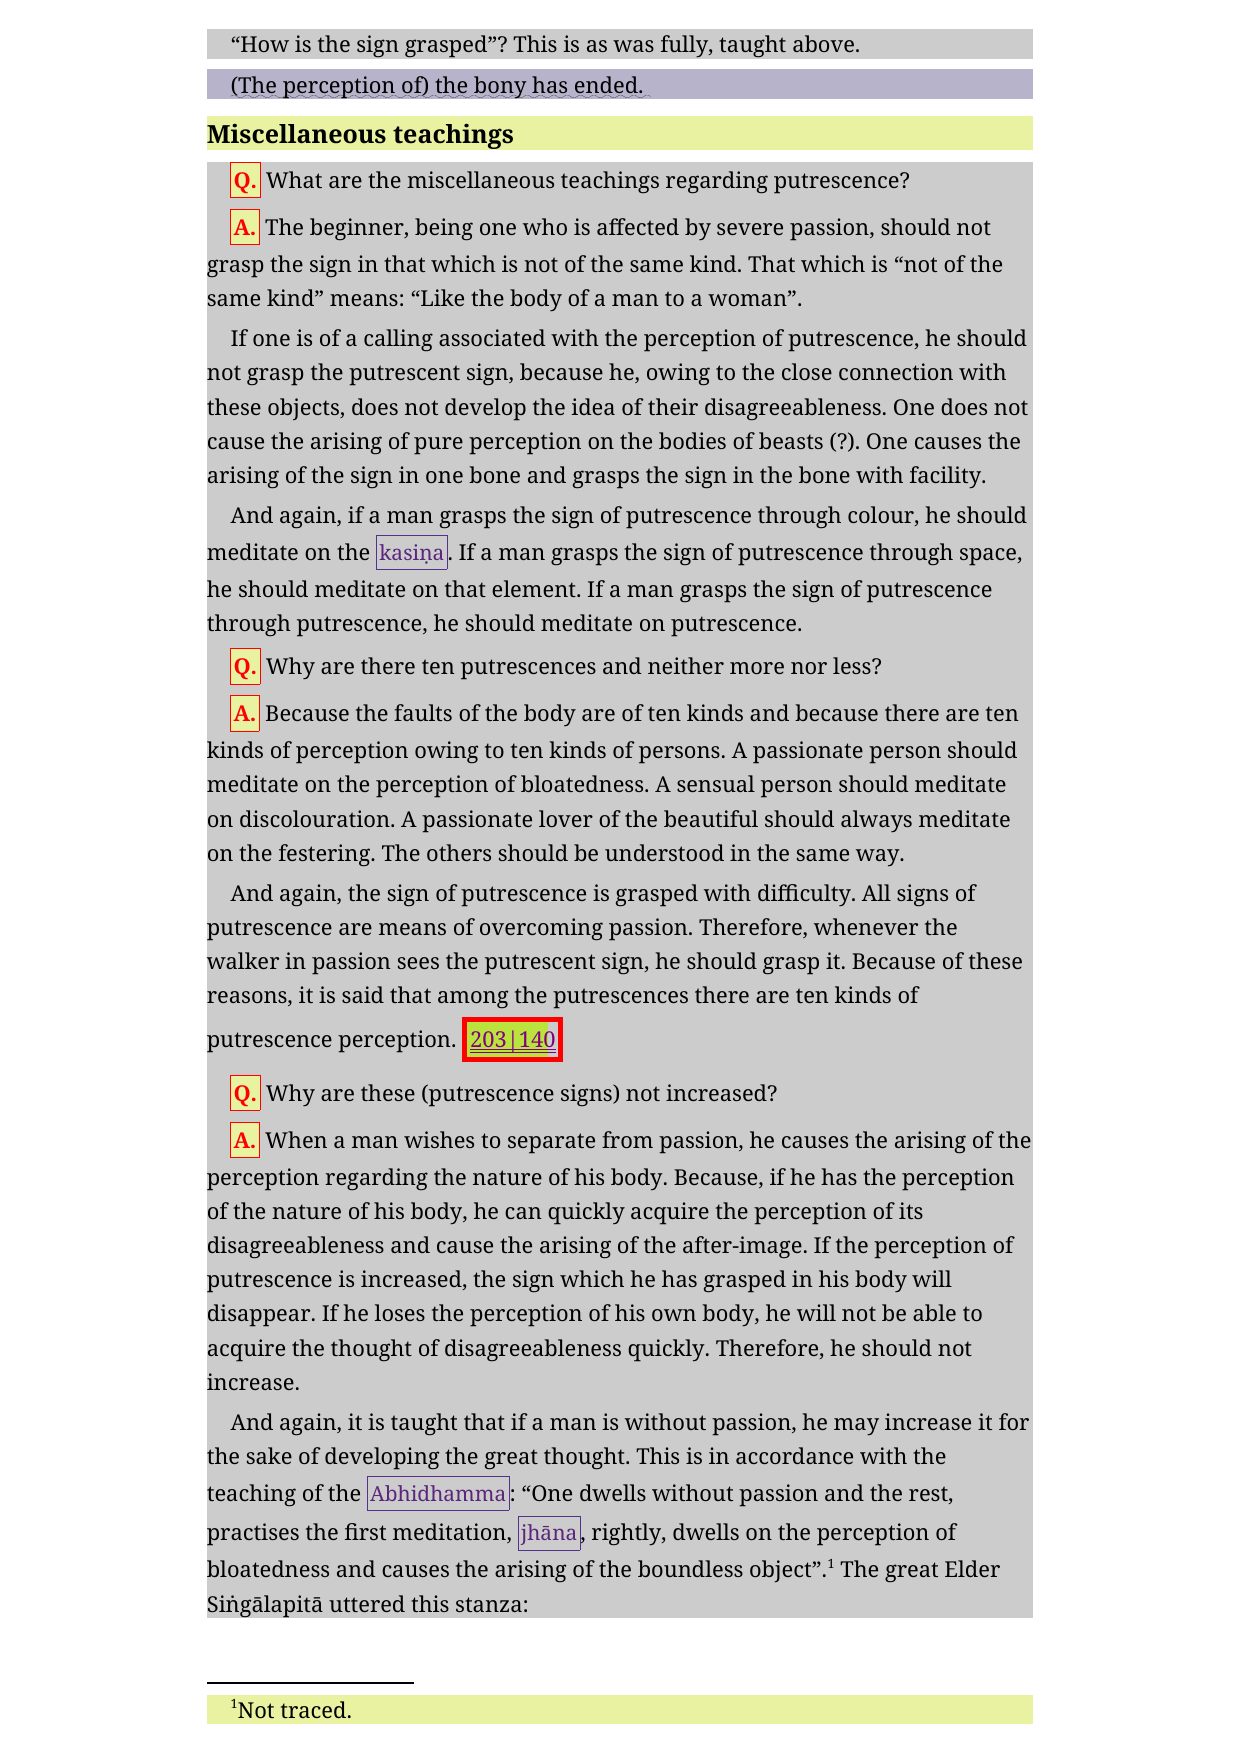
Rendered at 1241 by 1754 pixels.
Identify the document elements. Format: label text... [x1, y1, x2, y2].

text Q. Why are there ten putrescences and neither more nor less? [261, 648, 1033, 684]
text Not traced. [207, 1695, 1033, 1724]
text If one is of a calling associated with the perception of putrescence, he should not grasp the putrescent sign, because he, owing to the close connection with these objects, does not develop the idea of their disagreeableness. One does not cause the arising of pure perception on the bodies of beasts (?). One causes the arising of the sign in one bone and grasps the sign in the bone with facility. [207, 323, 1033, 490]
text “How is the sign grasped”? This is as was fully, taught above. [207, 29, 1033, 59]
text Q. [207, 1074, 260, 1110]
text Why are these (putrescence signs) not increased? [261, 1074, 1033, 1110]
text A. When a man wishes to separate from passion, he causes the arising of the perception regarding the nature of his body. Because, if he has the perception of the nature of his body, he can quickly acquire the perception of its disagreeableness and cause the arising of the after-image. If the perception of putrescence is increased, the sign which he has grasped in his body will disappear. If he loses the perception of his own body, he will not be able to acquire the thought of disagreeableness quickly. Therefore, he should not increase. [207, 1122, 1033, 1397]
text And again, the sign of putrescence is grasped with difficulty. All signs of putrescence are means of overcoming passion. Therefore, whenever the walker in passion sees the putrescent sign, he should grasp it. Because of these reasons, it is said that among the putrescences there are ten kinds of putrescence perception. 203|140 [207, 878, 1033, 1062]
text Q. What are the miscellaneous teachings regarding putrescence? [261, 162, 1033, 197]
text And again, if a man grasps the sign of putrescence through colour, he should meditate on the kasiṇa. If a man grasps the sign of putrescence through space, he should meditate on that element. If a man grasps the sign of putrescence through putrescence, he should meditate on putrescence. [207, 500, 1033, 638]
text A. The beginner, being one who is affected by severe passion, should not grasp the sign in that which is not of the same kind. That which is “not of the same kind” means: “Like the body of a man to a woman”. [207, 209, 1033, 313]
subtitle Miscellaneous teachings [207, 116, 1033, 150]
text A. Because the faults of the body are of ten kinds and because there are ten kinds of perception owing to ten kinds of persons. A passionate person should meditate on the perception of bloatedness. A sensual person should meditate on discolouration. A passionate lover of the beautiful should always meditate on the festering. The others should be understood in the same way. [207, 695, 1033, 868]
text And again, it is taught that if a man is without passion, he may increase it for the sake of developing the great thought. This is in accordance with the teaching of the Abhidhamma: “One dwells without passion and the rest, practises the first meditation, jhāna, rightly, dwells on the perception of bloatedness and causes the arising of the boundless object”. The great Elder Siṅgālapitā uttered this stanza: [207, 1407, 1033, 1618]
text (The perception of) the bony has ended. [207, 69, 1033, 99]
